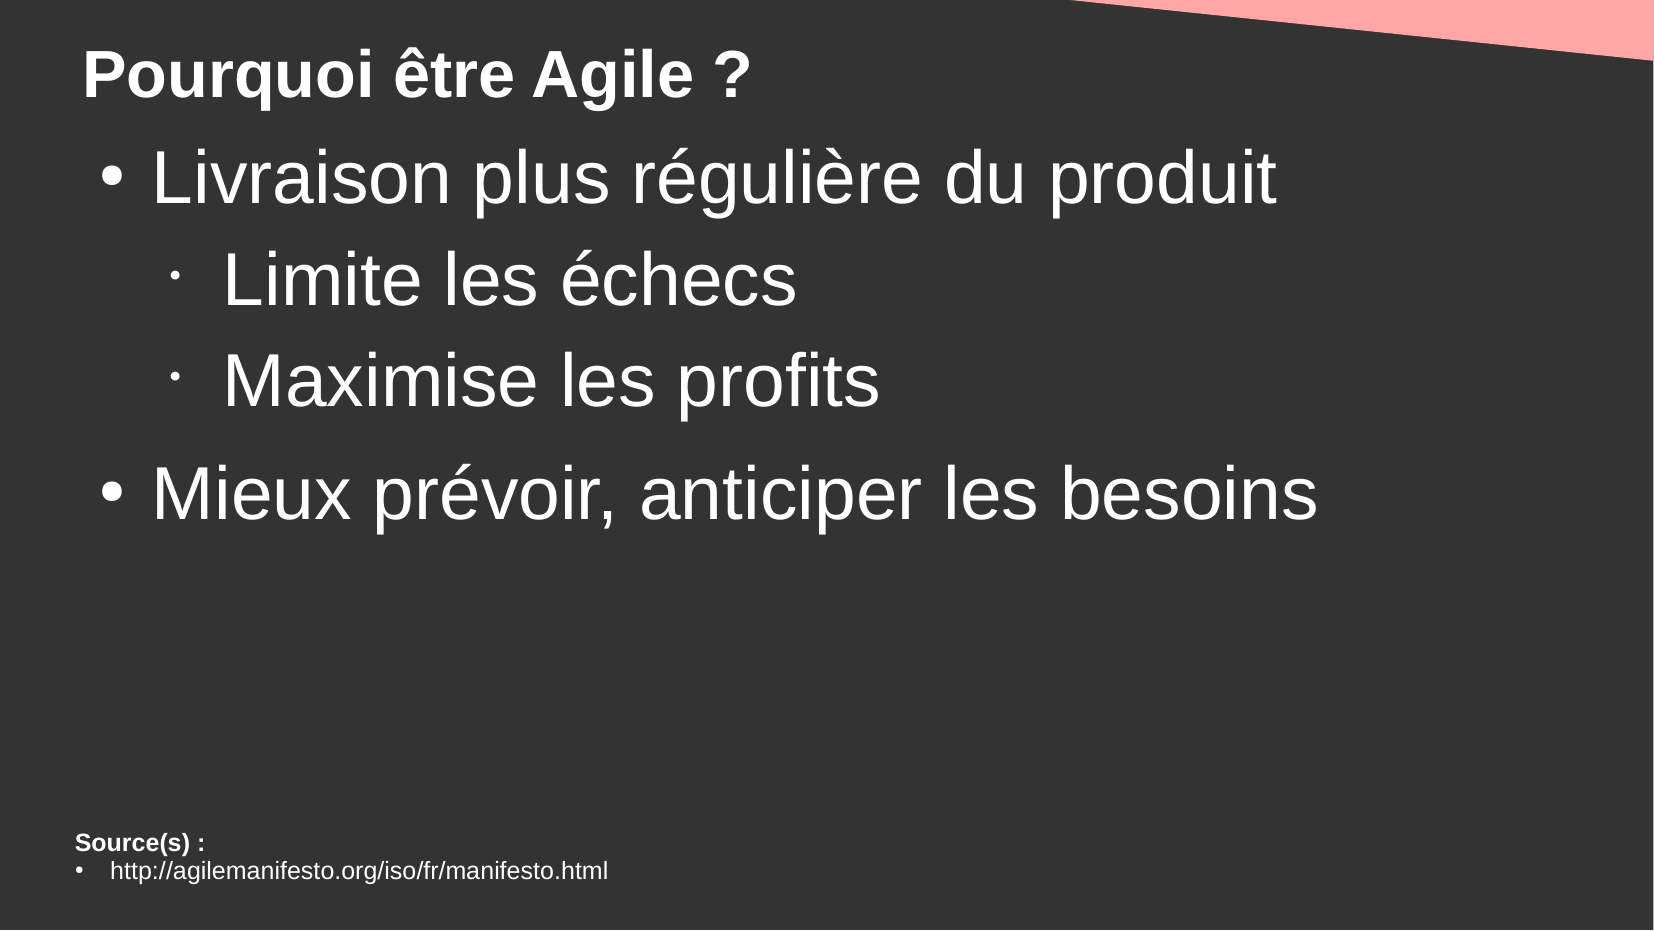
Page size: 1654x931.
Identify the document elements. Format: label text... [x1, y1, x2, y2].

list Livraison plus régulière du produit Limite les échecs Maximise les profits Mieux prévoir, anticiper les besoins [80, 135, 1620, 777]
title Pourquoi être Agile ? [82, 37, 1571, 122]
text_box [1069, 0, 1654, 61]
text_box Source(s) : http://agilemanifesto.org/iso/fr/manifesto.html [59, 821, 1546, 920]
